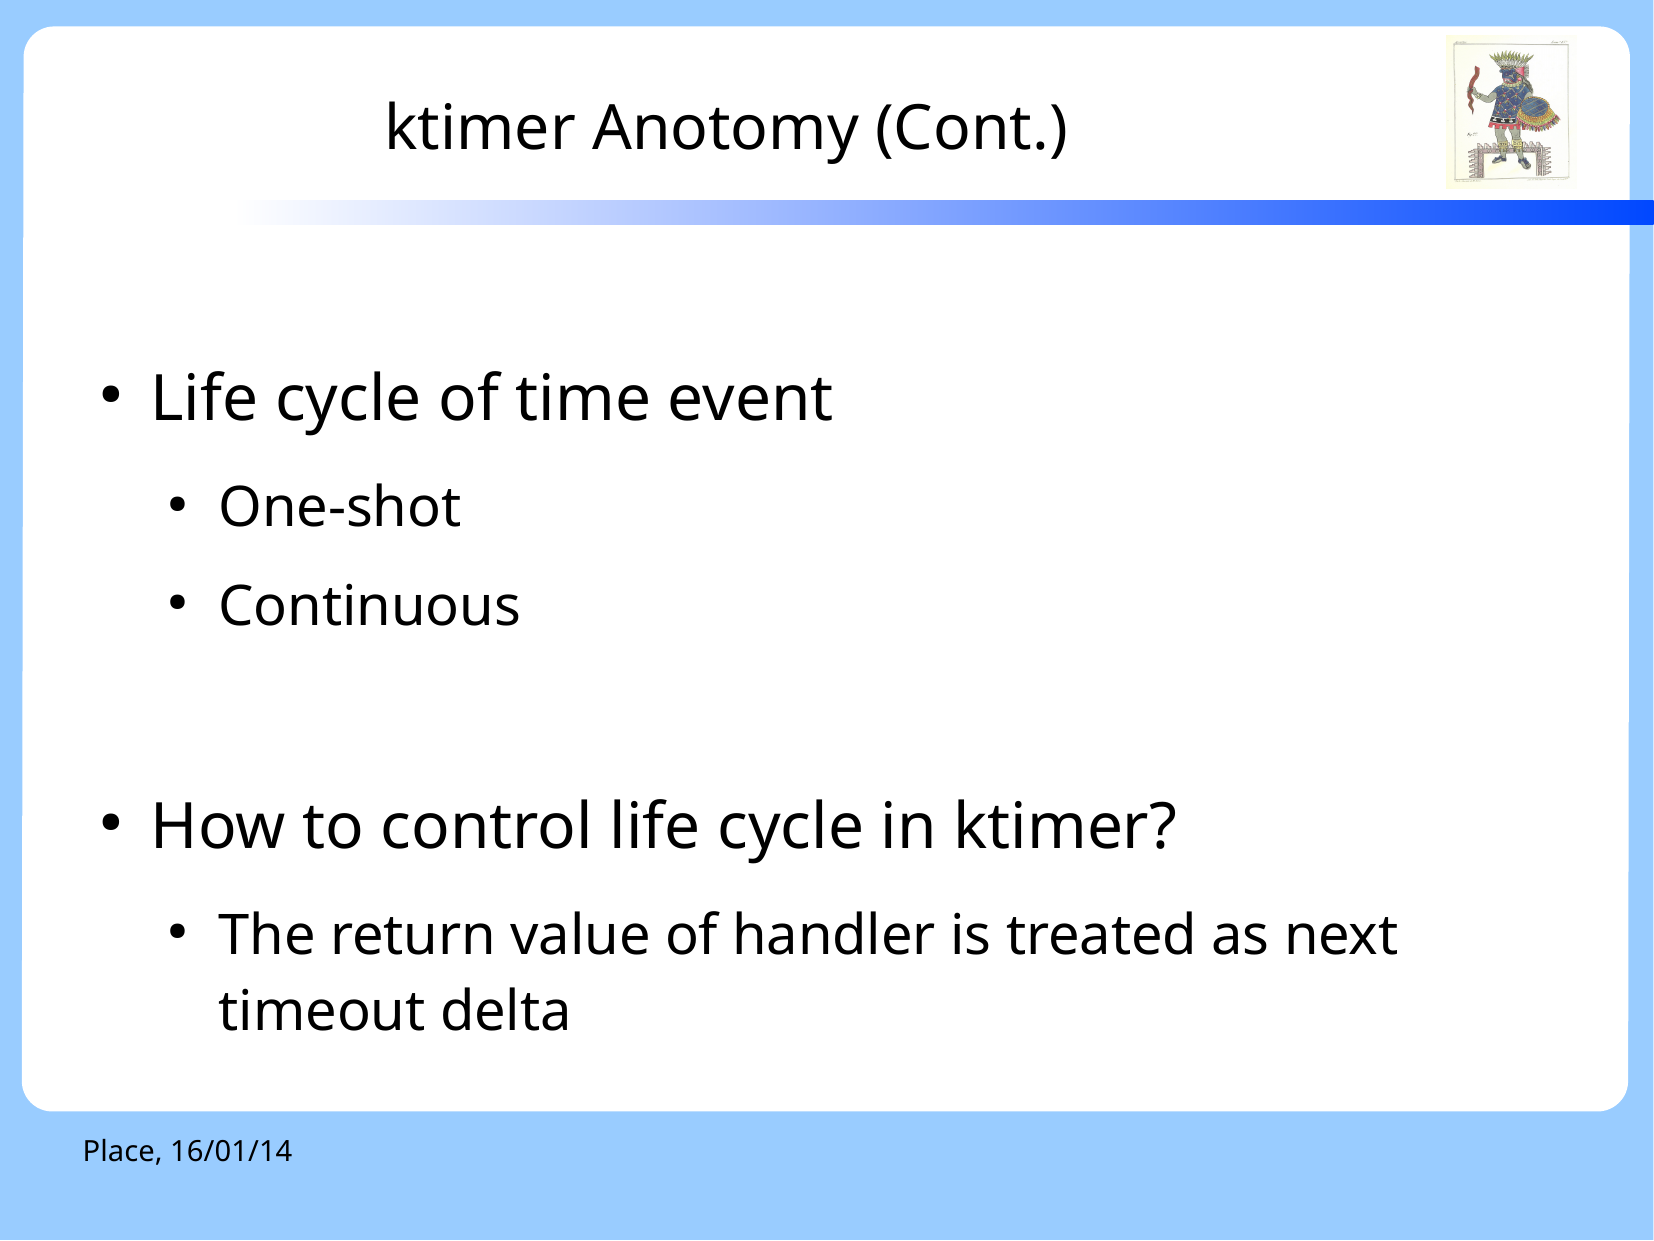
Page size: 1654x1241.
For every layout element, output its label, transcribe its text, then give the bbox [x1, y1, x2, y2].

picture [1446, 35, 1577, 189]
list Life cycle of time event One-shot Continuous How to control life cycle in ktimer? The return value of handler is treated as next timeout delta [82, 236, 1571, 1055]
title ktimer Anotomy (Cont.) [82, 49, 1371, 201]
